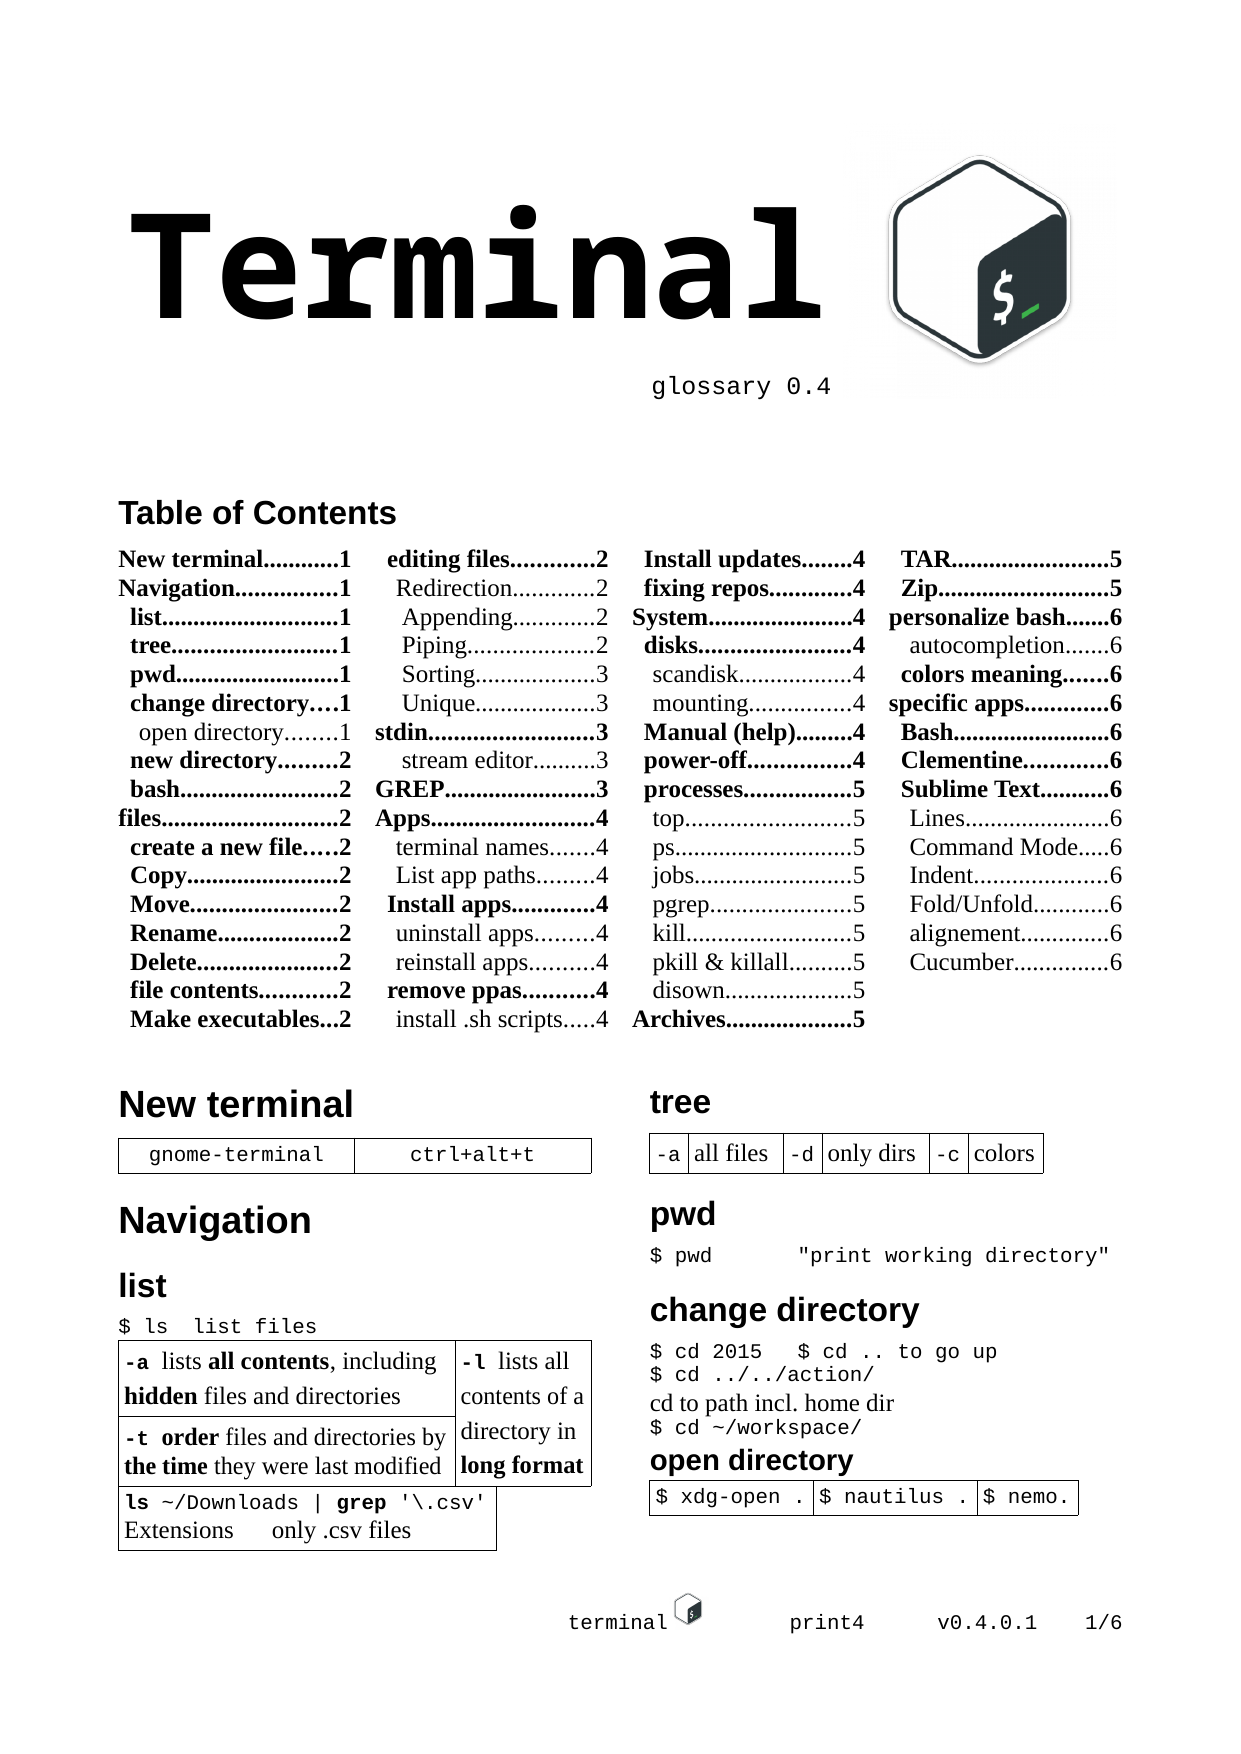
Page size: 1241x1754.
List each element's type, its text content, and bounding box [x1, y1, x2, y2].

text Command Mode 6 [909, 832, 1122, 860]
subtitle open directory [649, 1443, 1122, 1477]
subtitle pwd [649, 1194, 1122, 1233]
text jobs 5 [652, 860, 865, 889]
subtitle list [118, 1265, 591, 1304]
text Archives 5 [632, 1004, 865, 1033]
text fixing repos 4 [644, 573, 865, 602]
subtitle Table of Contents [118, 493, 1122, 532]
text tree 1 [130, 630, 351, 659]
text create a new file 2 [130, 832, 351, 860]
text Sorting 3 [402, 659, 608, 688]
text Delete 2 [130, 947, 351, 975]
text ps 5 [652, 832, 865, 860]
subtitle Navigation [118, 1198, 591, 1242]
table_header [837, 118, 1123, 421]
text files 2 [118, 803, 351, 832]
table_header ctrl+alt+t [355, 1139, 591, 1173]
text stdin 3 [375, 717, 608, 745]
table_header -a [650, 1134, 688, 1173]
table_header colors [969, 1134, 1043, 1173]
text alignement 6 [909, 918, 1122, 947]
text new directory 2 [130, 745, 351, 774]
subtitle New terminal [118, 1082, 591, 1125]
text mounting 4 [652, 688, 865, 717]
text specific apps 6 [889, 688, 1122, 717]
text TAR 5 [901, 544, 1122, 573]
table_header $ xdg-open . [650, 1481, 813, 1515]
table_header -a lists all contents, including hidden files and directories [119, 1341, 455, 1416]
text Install updates 4 [644, 544, 865, 573]
text Install apps 4 [387, 889, 608, 918]
text Rename 2 [130, 918, 351, 947]
text Fold/Unfold 6 [909, 889, 1122, 918]
text editing files 2 [387, 544, 608, 573]
text $ ls list files [118, 1317, 591, 1340]
subtitle tree [649, 1082, 1122, 1120]
text reinstall apps 4 [396, 947, 608, 975]
text New terminal 1 [118, 544, 351, 573]
text Apps 4 [375, 803, 608, 832]
text bash 2 [130, 774, 351, 803]
text Bash 6 [901, 717, 1122, 745]
table_header -d [784, 1134, 822, 1173]
text Piping 2 [402, 630, 608, 659]
text Indent 6 [909, 860, 1122, 889]
text open directory 1 [139, 717, 351, 745]
text Appending 2 [402, 602, 608, 630]
text kill 5 [652, 918, 865, 947]
text Unique 3 [402, 688, 608, 717]
table_header Terminal glossary 0.4 [118, 118, 837, 421]
text Cucumber 6 [909, 947, 1122, 975]
text Manual (help) 4 [644, 717, 865, 745]
text $ cd 2015 $ cd .. to go up [649, 1341, 1122, 1364]
table_header $ nautilus . [814, 1481, 977, 1515]
text System 4 [632, 602, 865, 630]
text list 1 [130, 602, 351, 630]
text personalize bash 6 [889, 602, 1122, 630]
text processes 5 [644, 774, 865, 803]
text $ pwd "print working directory" [649, 1245, 1122, 1269]
text Move 2 [130, 889, 351, 918]
text remove ppas 4 [387, 975, 608, 1004]
text colors meaning 6 [901, 659, 1122, 688]
text Clementine 6 [901, 745, 1122, 774]
text Navigation 1 [118, 573, 351, 602]
table_header gnome-terminal [119, 1139, 354, 1173]
table_header only dirs [823, 1134, 929, 1173]
table_header $ nemo. [978, 1481, 1078, 1515]
table_cell -t order files and directories by the time they were last modified [119, 1417, 455, 1486]
text cd to path incl. home dir [649, 1388, 1122, 1417]
text top 5 [652, 803, 865, 832]
picture [842, 123, 1117, 399]
text Redirection 2 [396, 573, 608, 602]
text Sublime Text 6 [901, 774, 1122, 803]
text disks 4 [644, 630, 865, 659]
text Zip 5 [901, 573, 1122, 602]
text stream editor 3 [402, 745, 608, 774]
text power-off 4 [644, 745, 865, 774]
text $ cd ../../action/ [649, 1364, 1122, 1388]
text Lines 6 [909, 803, 1122, 832]
text terminal names 4 [396, 832, 608, 860]
text $ cd ~/workspace/ [649, 1417, 1122, 1440]
text file contents 2 [130, 975, 351, 1004]
text List app paths 4 [396, 860, 608, 889]
text scandisk 4 [652, 659, 865, 688]
table_header all files [689, 1134, 783, 1173]
text Copy 2 [130, 860, 351, 889]
table_header ls ~/Downloads | grep '\.csv' Extensions only .csv files [119, 1487, 496, 1550]
text uninstall apps 4 [396, 918, 608, 947]
table_header -l lists all contents of a directory in long format [456, 1341, 591, 1486]
subtitle change directory [649, 1289, 1122, 1328]
picture [667, 1588, 709, 1630]
text pgrep 5 [652, 889, 865, 918]
text Make executables 2 [130, 1004, 351, 1033]
text pkill & killall 5 [652, 947, 865, 975]
text autocompletion 6 [909, 630, 1122, 659]
text GREP 3 [375, 774, 608, 803]
text change directory 1 [130, 688, 351, 717]
text install .sh scripts 4 [396, 1004, 608, 1033]
text disown 5 [652, 975, 865, 1004]
table_header -c [930, 1134, 968, 1173]
text pwd 1 [130, 659, 351, 688]
